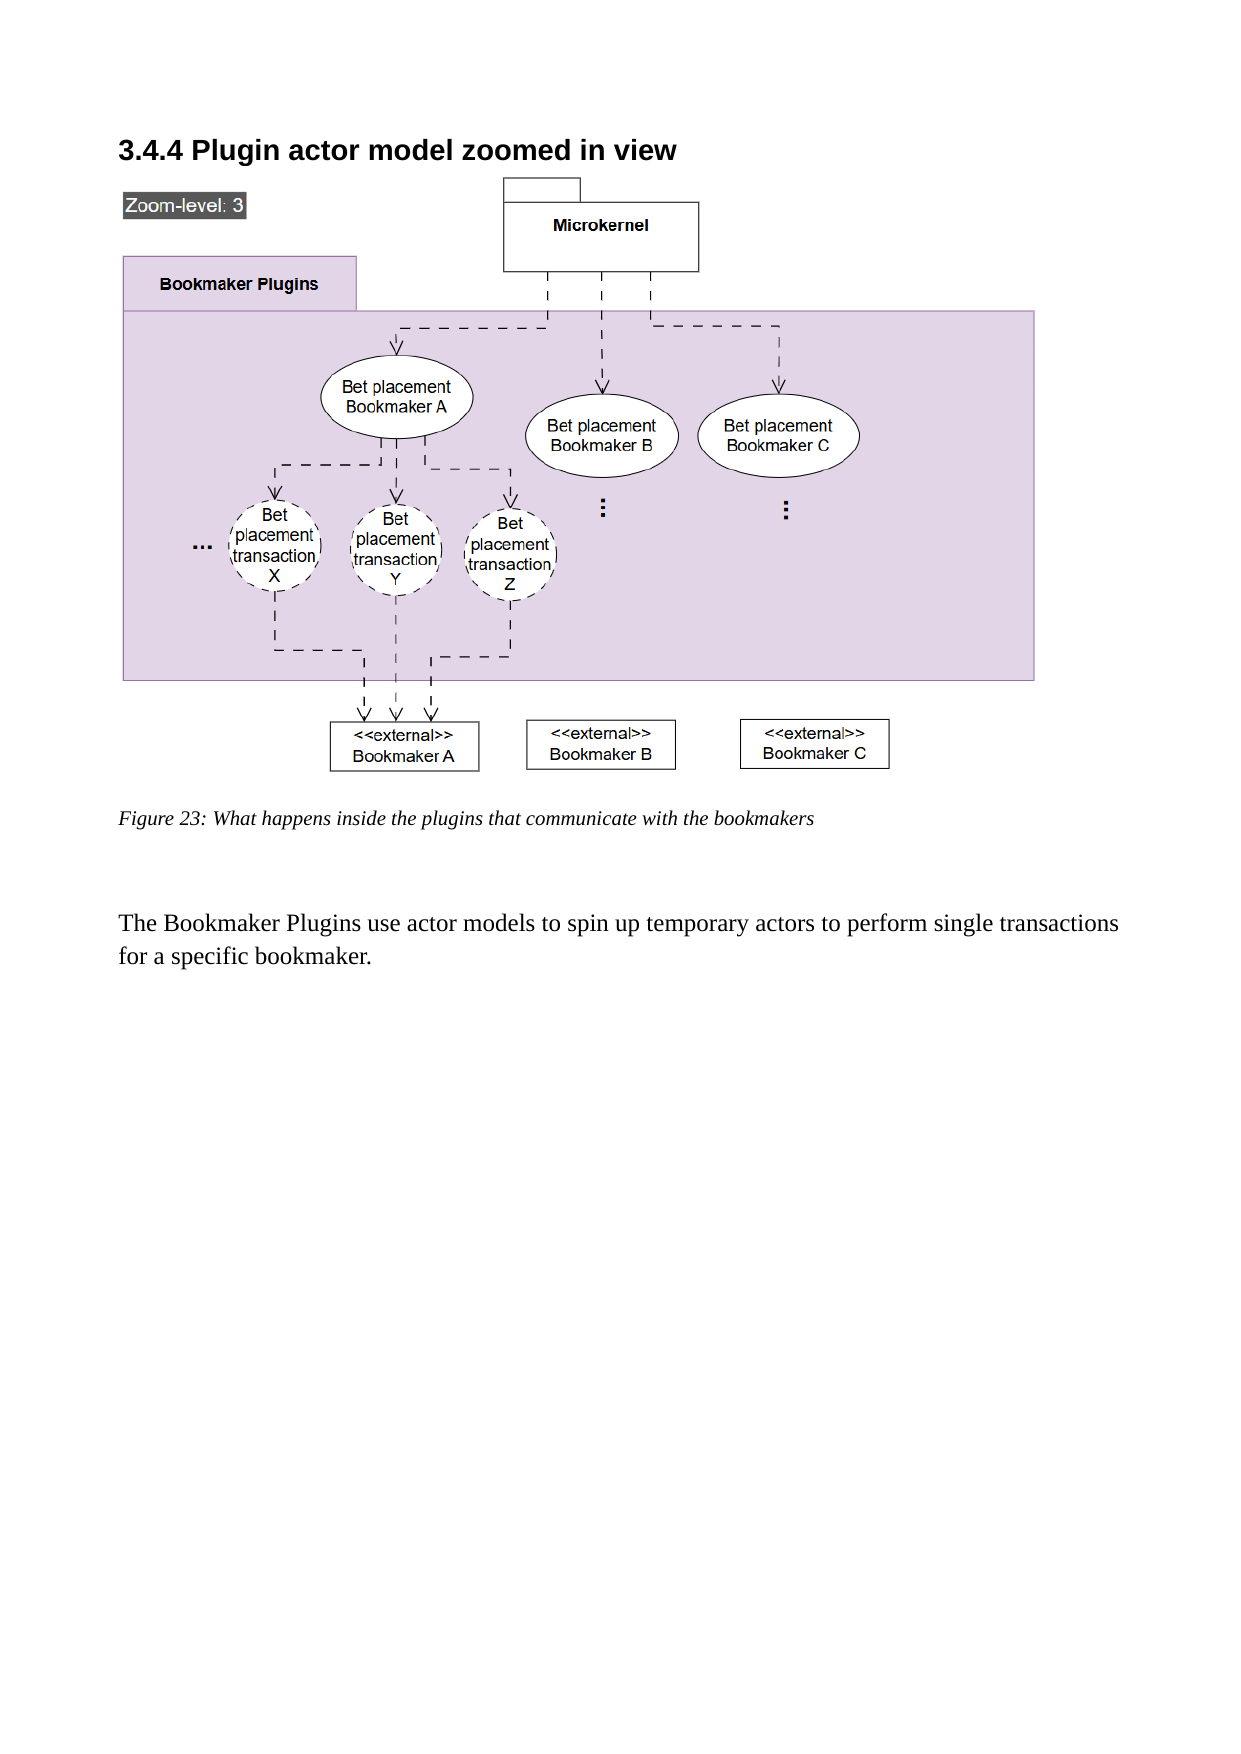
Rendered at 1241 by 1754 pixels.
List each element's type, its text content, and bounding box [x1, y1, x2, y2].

text The Bookmaker Plugins use actor models to spin up temporary actors to perform single transactions for a specific bookmaker. [118, 829, 1122, 970]
text [118, 793, 1122, 805]
text Figure 23: What happens inside the plugins that communicate with the bookmakers [118, 805, 1122, 829]
subtitle Plugin actor model zoomed in view [118, 133, 1122, 166]
picture [118, 166, 1036, 774]
